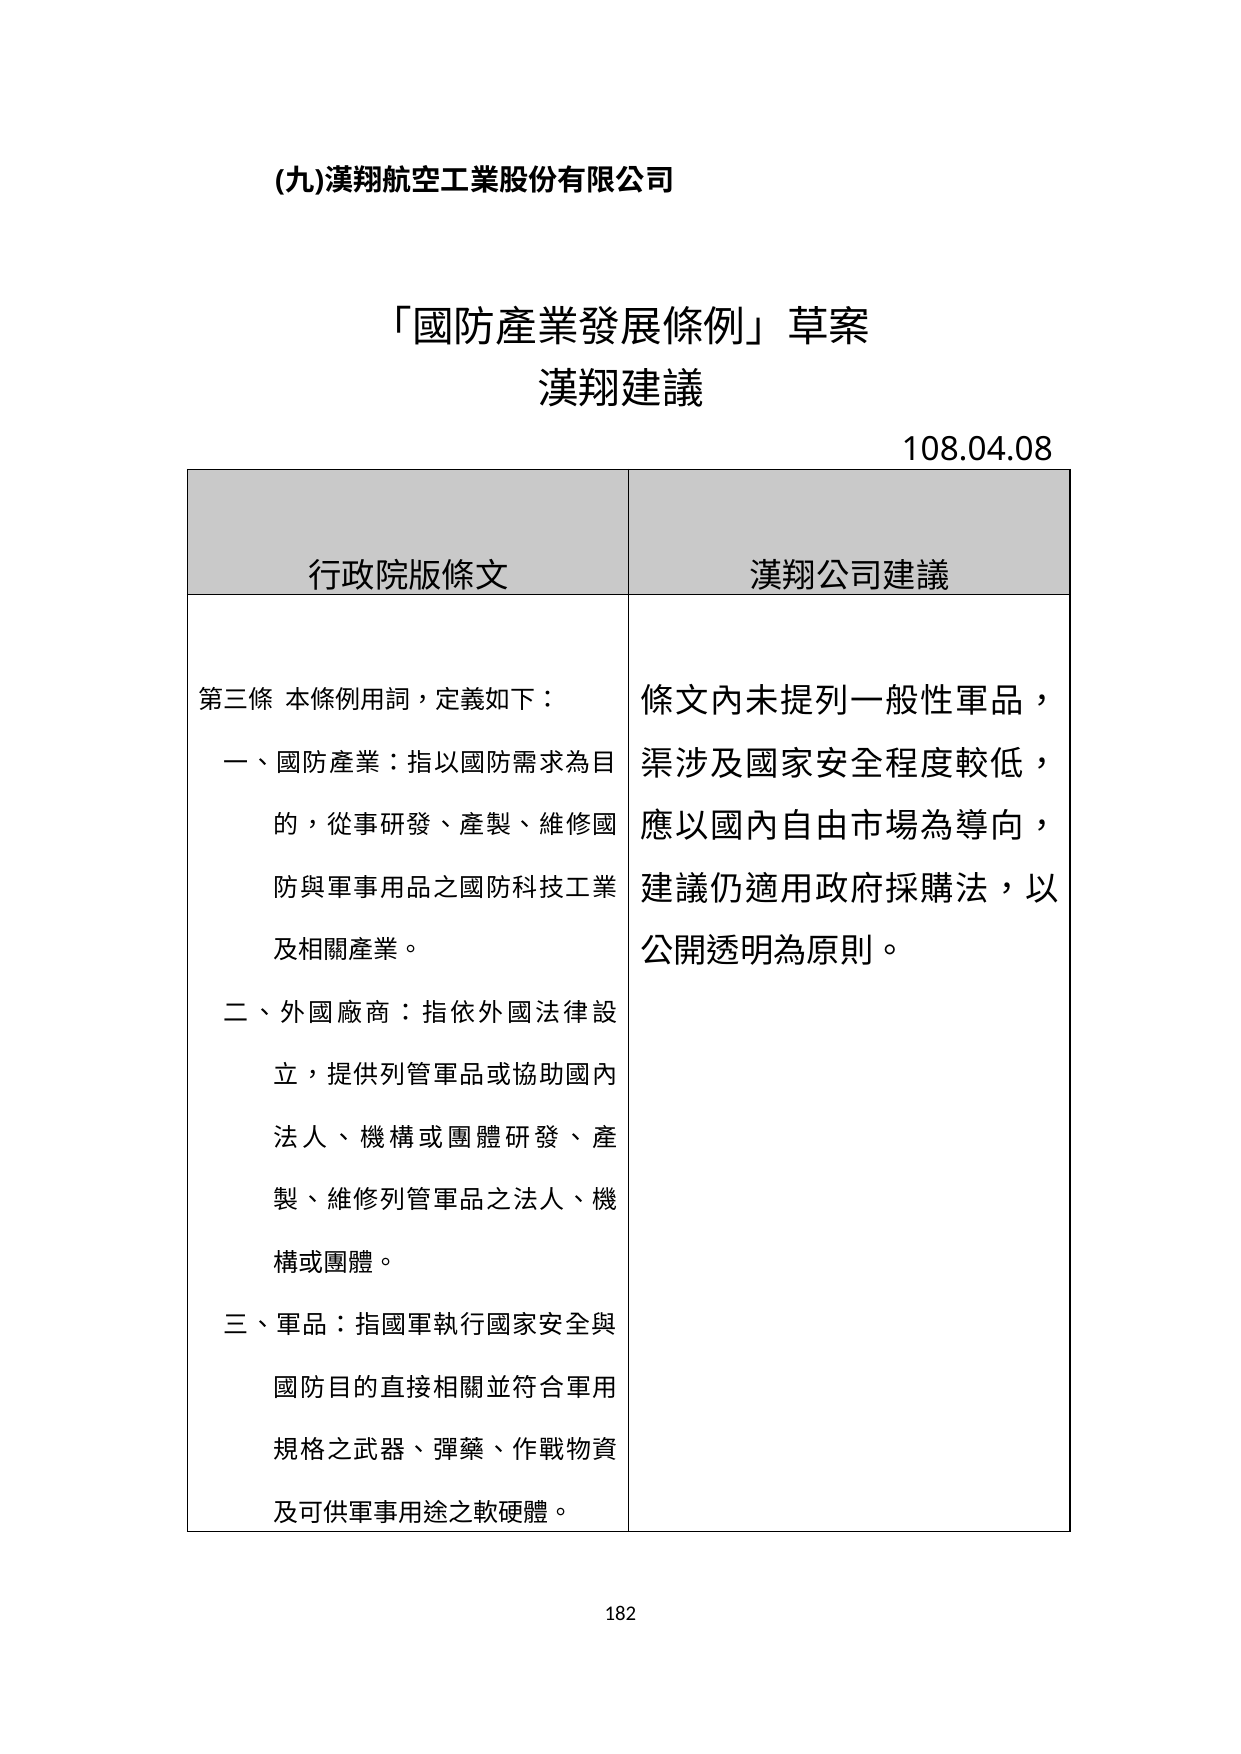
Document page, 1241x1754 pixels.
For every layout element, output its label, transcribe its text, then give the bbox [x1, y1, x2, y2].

table_header 漢翔公司建議 [629, 470, 1069, 594]
text 「國防產業發展條例」草案 [187, 281, 1053, 344]
text 108.04.08 [187, 406, 1053, 469]
table_header 行政院版條文 [188, 470, 628, 594]
text (九)漢翔航空工業股份有限公司 [275, 156, 1053, 198]
table_cell 條文內未提列一般性軍品，渠涉及國家安全程度較低，應以國內自由市場為導向，建議仍適用政府採購法，以公開透明為原則。 [629, 595, 1069, 1531]
table_cell 第三條 本條例用詞，定義如下： 一、國防產業：指以國防需求為目的，從事研發、產製、維修國防與軍事用品之國防科技工業及相關產業。 二、外國廠商：指依外國法律設立，提供列管軍品或協助國內法人、機構或團體研發、產製、維修列管軍品之法人、機構或團體。 三、軍品：指國軍執行國家安全與國防目的直接相關並符合軍用規格之武器、彈藥、作戰物資及可供軍事用途之軟硬體。 [188, 595, 628, 1531]
text 漢翔建議 [187, 344, 1053, 406]
